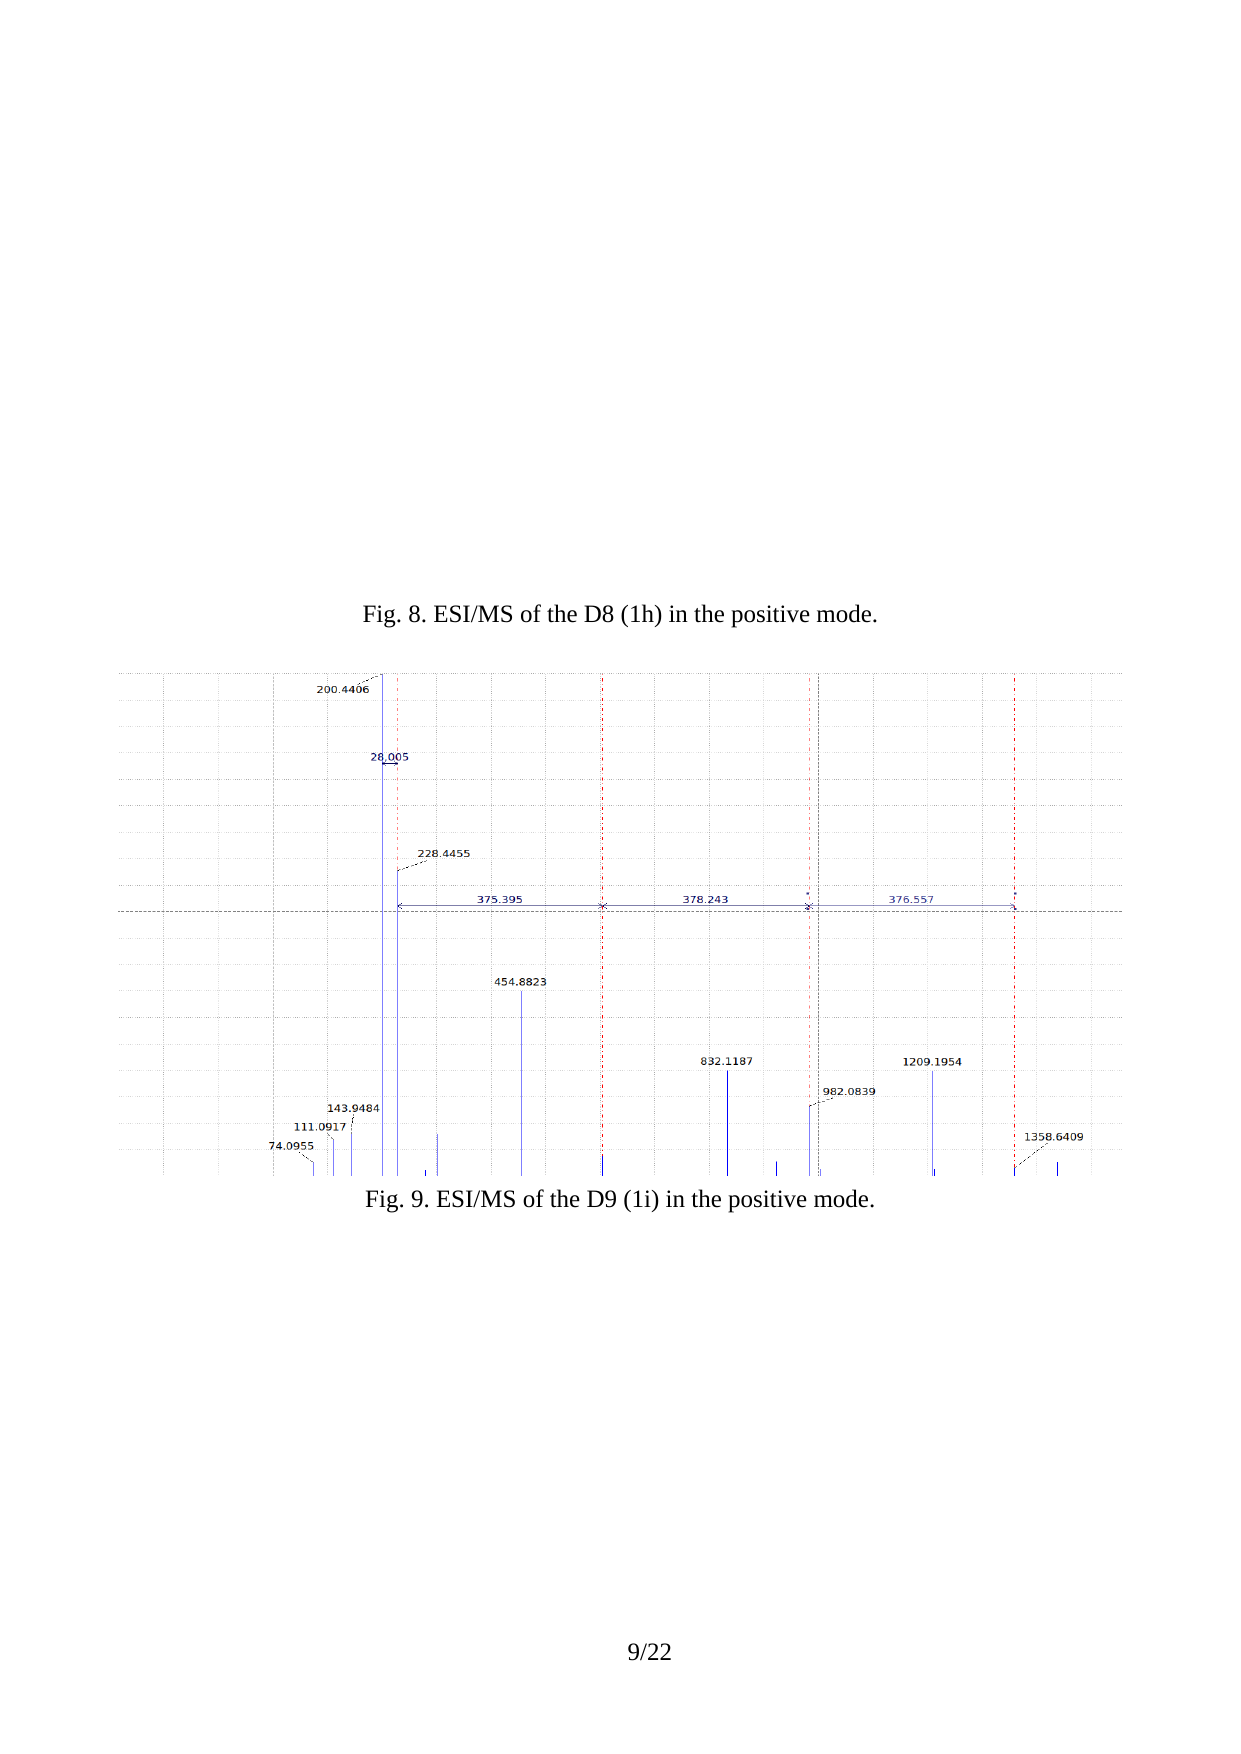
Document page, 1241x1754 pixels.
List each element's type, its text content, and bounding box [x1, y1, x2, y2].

text Fig. 8. ESI/MS of the D8 (1h) in the positive mode. [118, 599, 1122, 628]
picture [118, 673, 1123, 1176]
text Fig. 9. ESI/MS of the D9 (1i) in the positive mode. [118, 1184, 1122, 1213]
